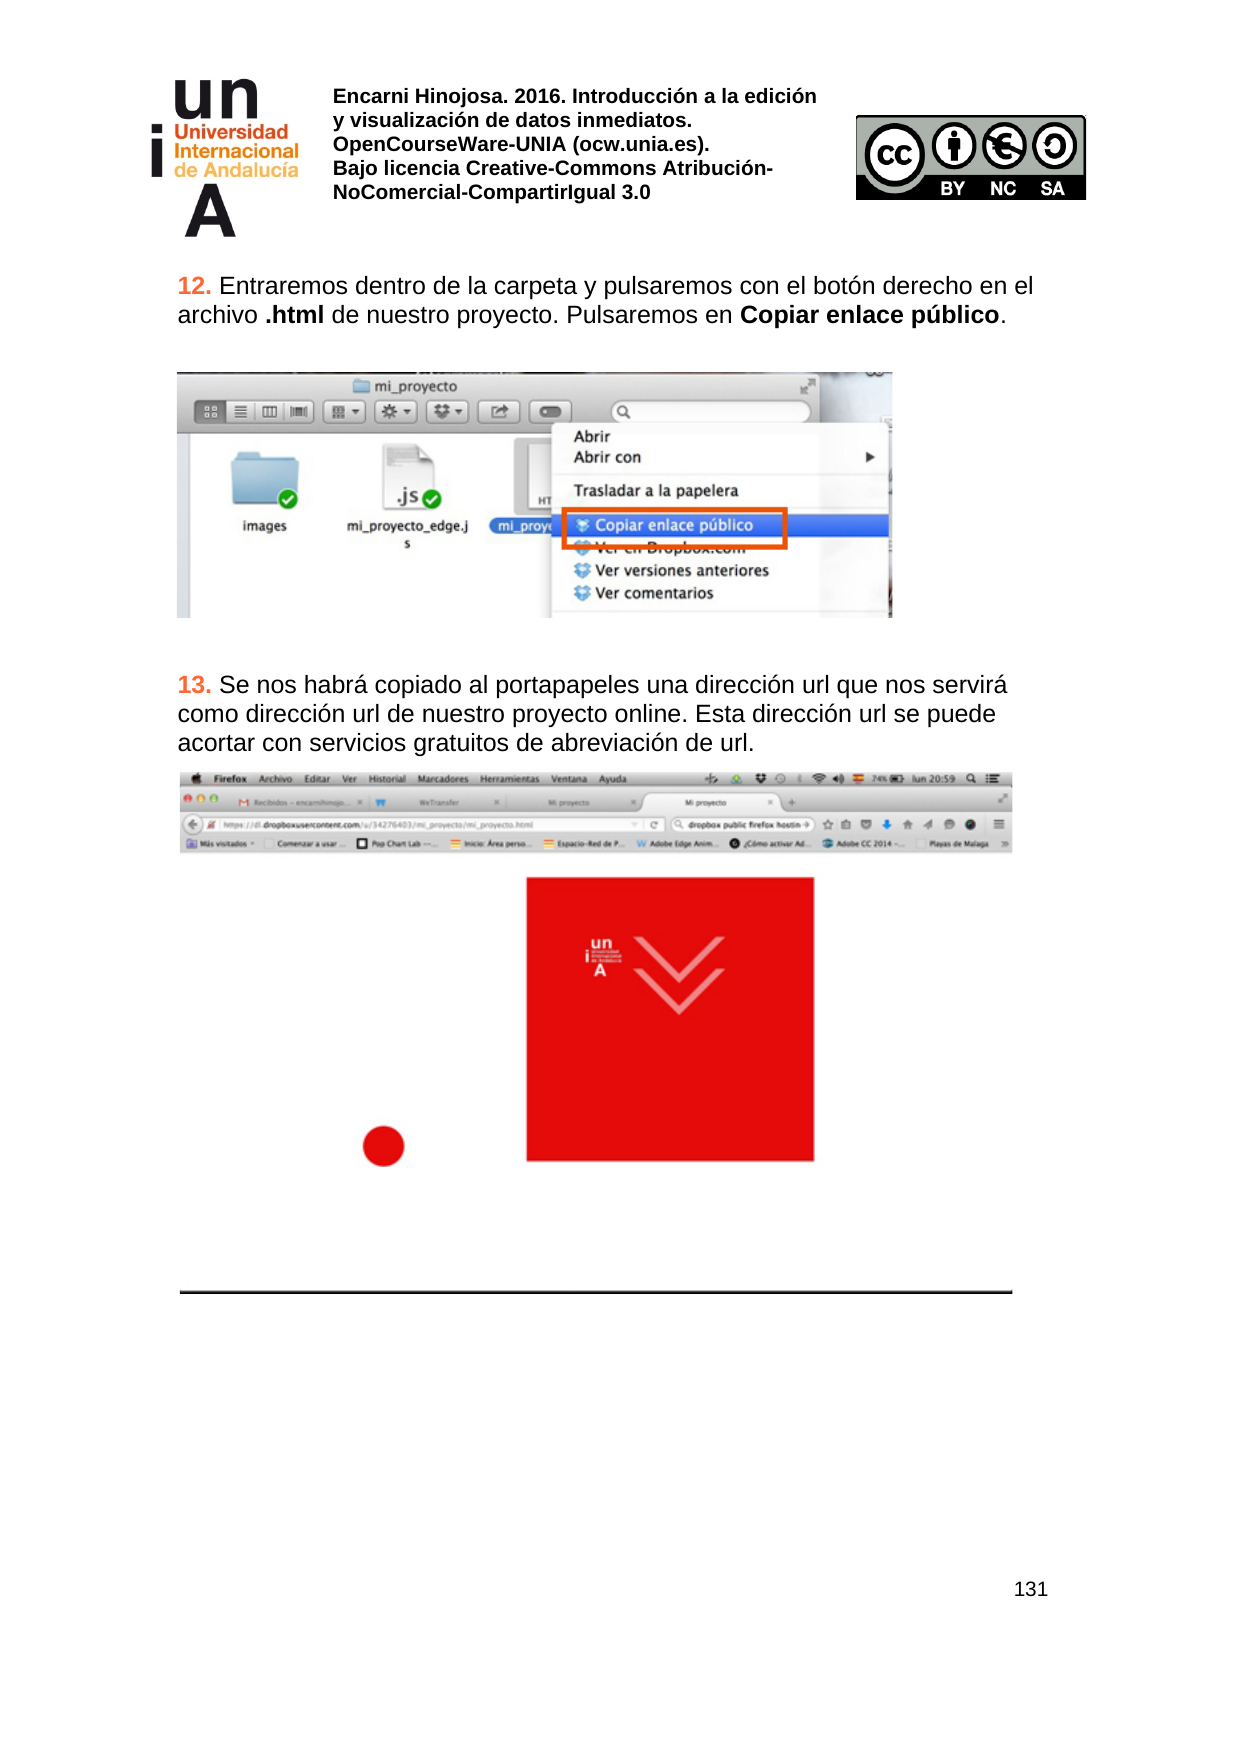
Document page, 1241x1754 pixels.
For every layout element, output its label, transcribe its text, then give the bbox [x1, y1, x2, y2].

picture [148, 75, 303, 240]
picture [176, 372, 893, 618]
picture [179, 772, 1013, 1294]
subtitle 12. Entraremos dentro de la carpeta y pulsaremos con el botón derecho en el archivo .html de nuestro proyecto. Pulsaremos en Copiar enlace público. [177, 271, 1048, 357]
subtitle 13. Se nos habrá copiado al portapapeles una dirección url que nos servirá como dirección url de nuestro proyecto online. Esta dirección url se puede acortar con servicios gratuitos de abreviación de url. [177, 670, 1048, 757]
